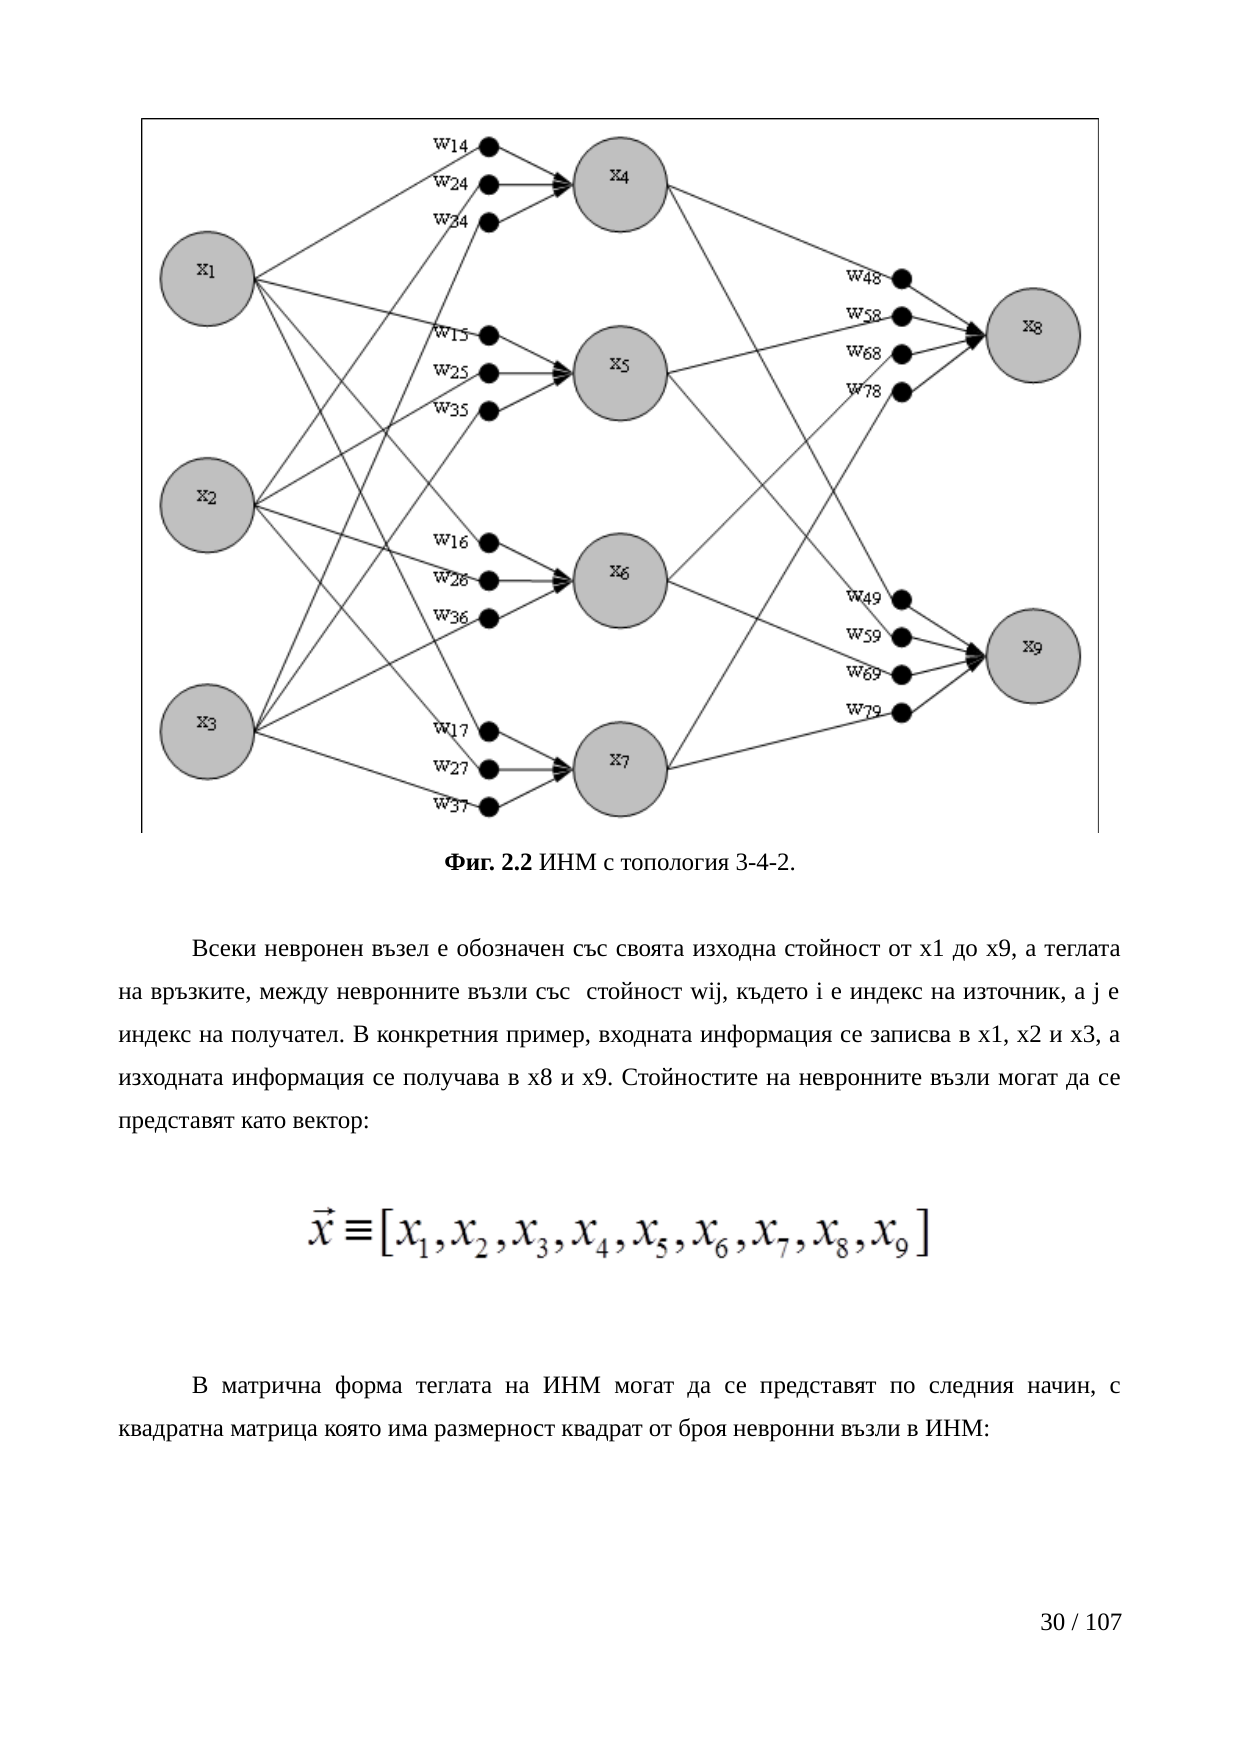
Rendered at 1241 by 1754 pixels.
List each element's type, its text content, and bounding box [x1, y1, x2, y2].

text Фиг. 2.2 ИНМ с топология 3-4-2. [118, 118, 1122, 875]
text В матрична форма теглата на ИНМ могат да се представят по следния начин, с квадратна матрица която има размерност квадрат от броя невронни възли в ИНМ: [118, 1370, 1122, 1442]
text Всеки невронен възел е обозначен със своята изходна стойност от x1 до x9, а теглата на връзките, между невронните възли със стойност wij, където i е индекс на източник, а j е индекс на получател. В конкретния пример, входната информация се записва в x1, x2 и x3, а изходната информация се получава в x8 и x9. Стойностите на невронните възли могат да се представят като вектор: [118, 933, 1122, 1134]
